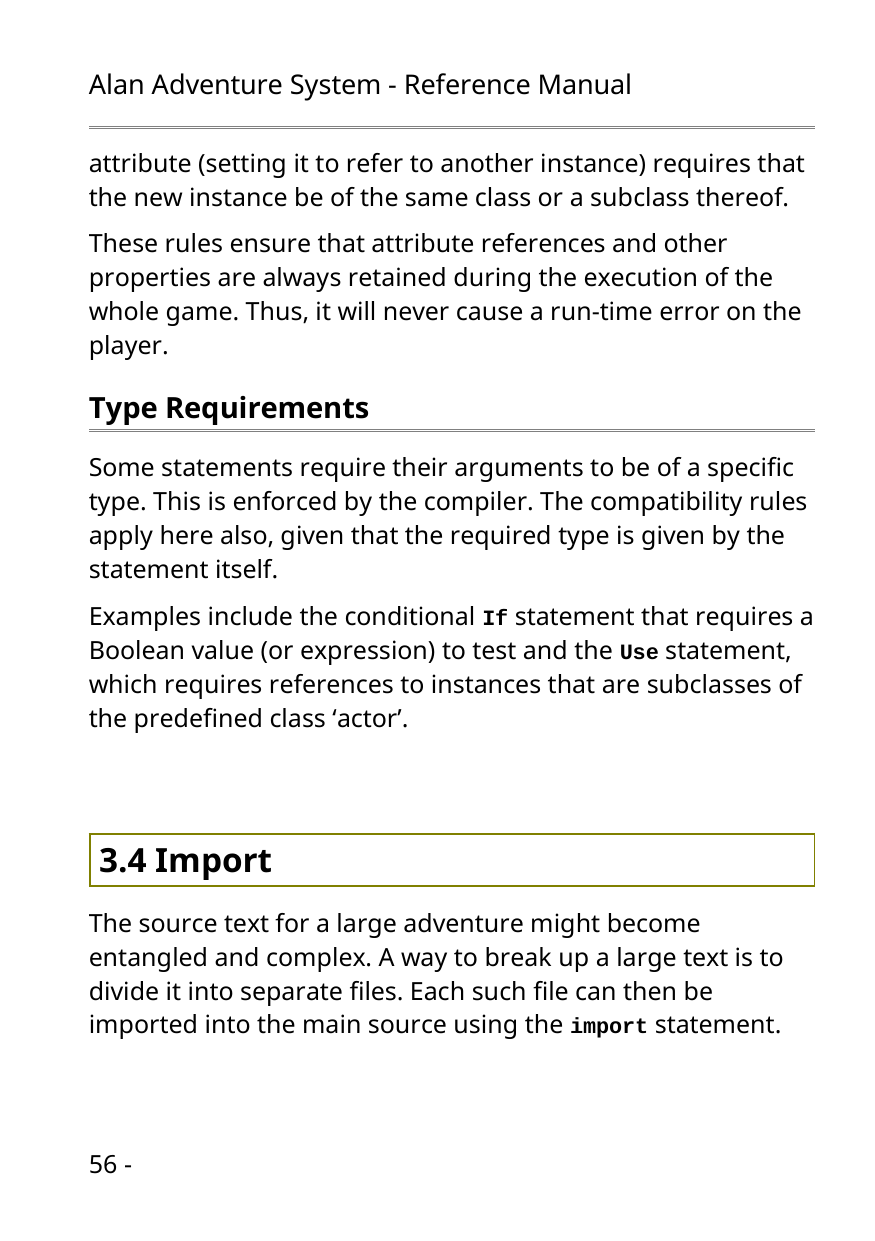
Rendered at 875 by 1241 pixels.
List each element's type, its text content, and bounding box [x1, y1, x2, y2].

subtitle Import [91, 835, 814, 885]
text Some statements require their arguments to be of a specific type. This is enforced by the compiler. The compatibility rules apply here also, given that the required type is given by the statement itself. [88, 450, 815, 586]
subtitle Type Requirements [88, 387, 815, 431]
text attribute (setting it to refer to another instance) requires that the new instance be of the same class or a subclass thereof. [88, 146, 815, 213]
text The source text for a large adventure might become entangled and complex. A way to break up a large text is to divide it into separate files. Each such file can then be imported into the main source using the import statement. [88, 906, 815, 1041]
text These rules ensure that attribute references and other properties are always retained during the execution of the whole game. Thus, it will never cause a run-time error on the player. [88, 226, 815, 362]
text Examples include the conditional If statement that requires a Boolean value (or expression) to test and the Use statement, which requires references to instances that are subclasses of the predefined class ‘actor’. [88, 599, 815, 735]
